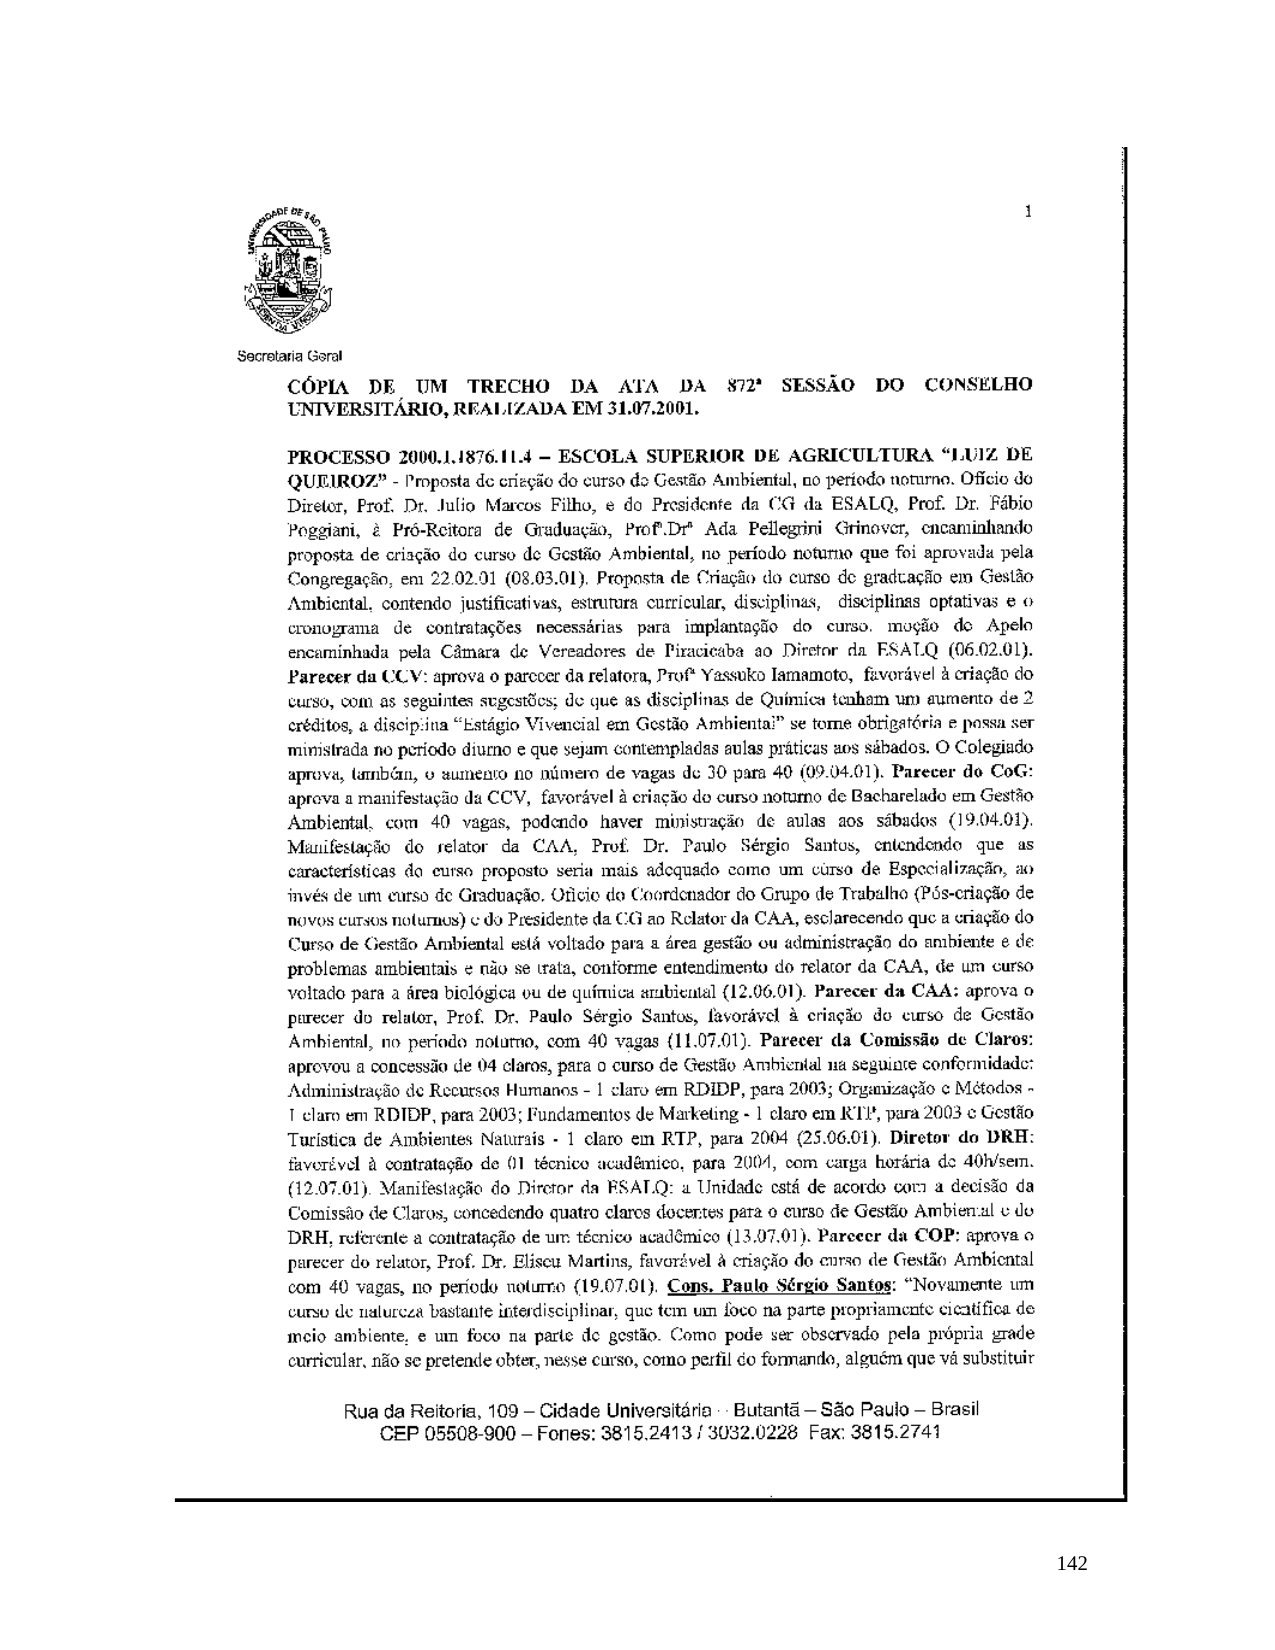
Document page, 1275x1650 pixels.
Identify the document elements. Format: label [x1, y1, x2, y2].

picture [174, 147, 1128, 1502]
